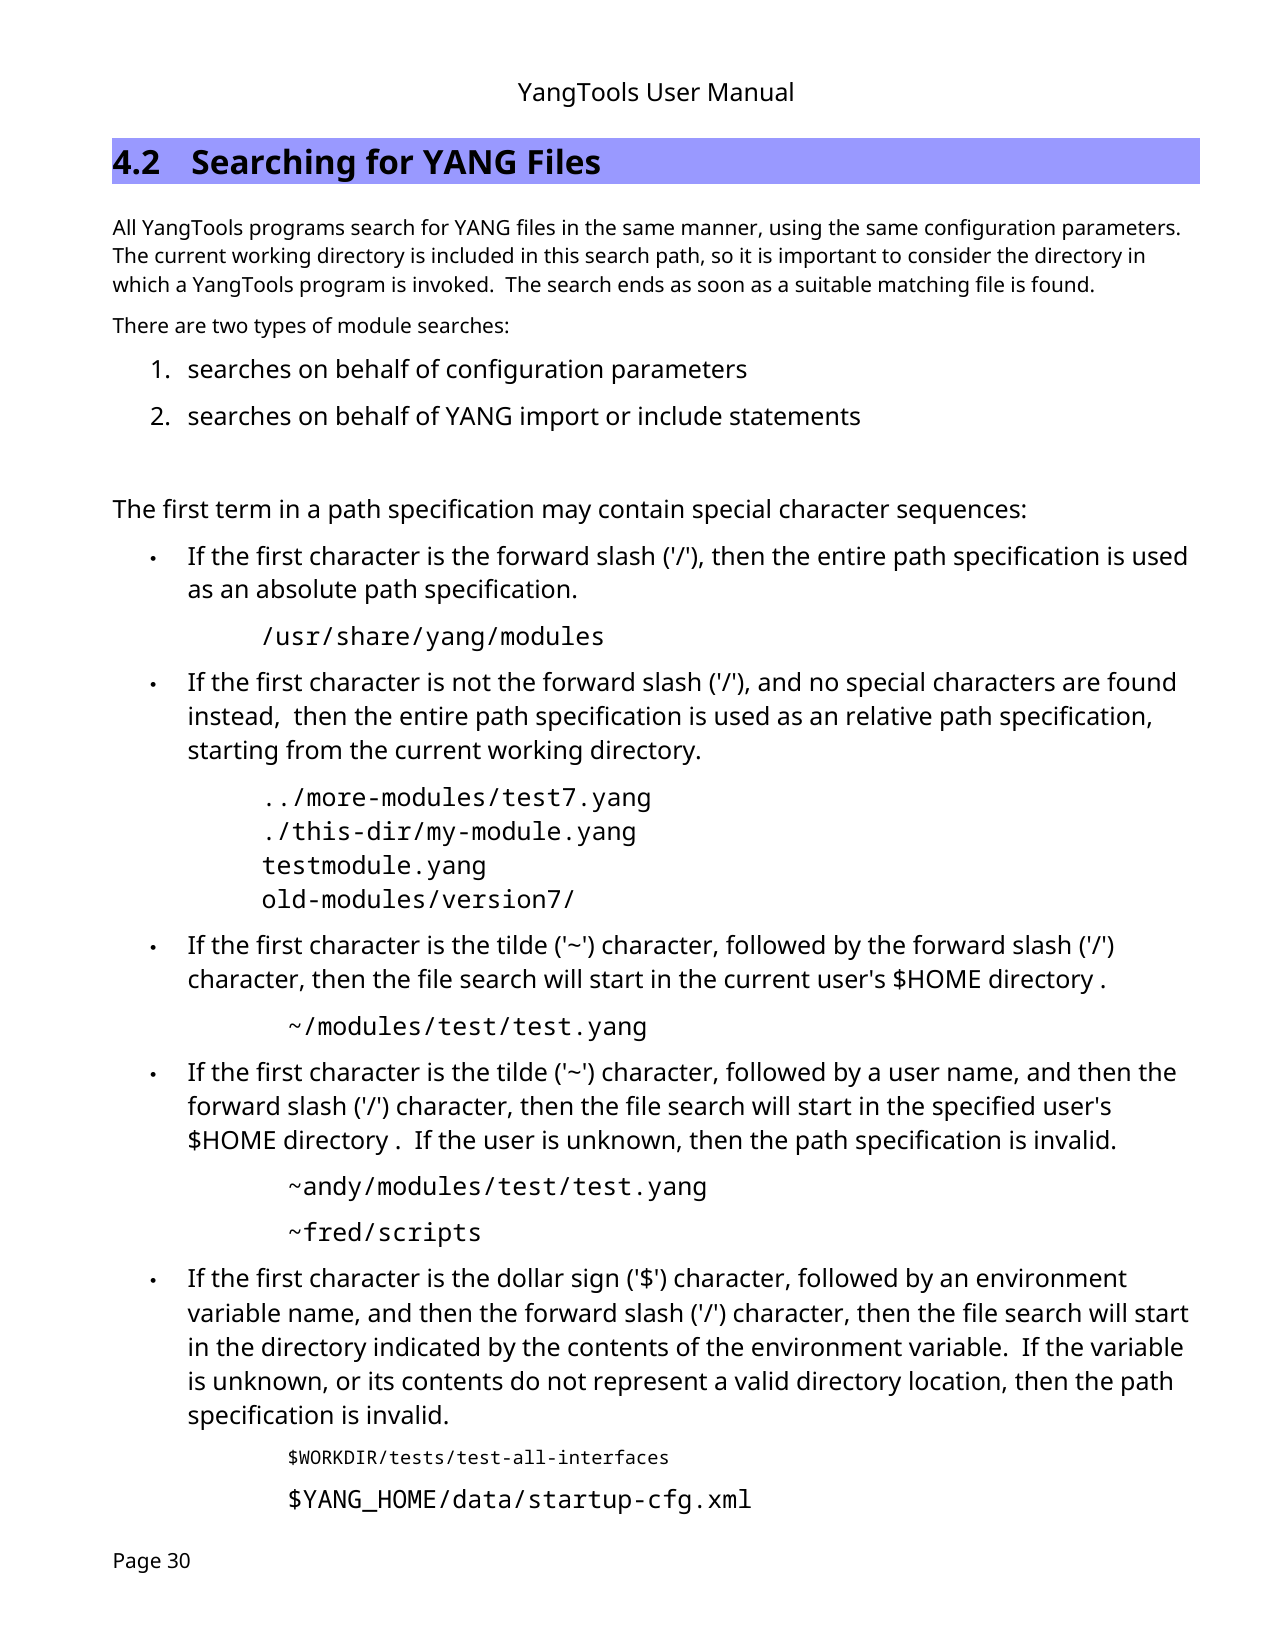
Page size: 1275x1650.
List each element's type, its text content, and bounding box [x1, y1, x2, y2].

text $WORKDIR/tests/test-all-interfaces [139, 1444, 1200, 1469]
list searches on behalf of YANG import or include statements [150, 398, 1200, 432]
text ~andy/modules/test/test.yang [139, 1169, 1200, 1203]
text All YangTools programs search for YANG files in the same manner, using the same configuration parameters. The current working directory is included in this search path, so it is important to consider the directory in which a YangTools program is invoked. The search ends as soon as a suitable matching file is found. [112, 213, 1200, 298]
list searches on behalf of configuration parameters [150, 352, 1200, 386]
list If the first character is not the forward slash ('/'), and no special characters are found instead, then the entire path specification is used as an relative path specification, starting from the current working directory. [150, 665, 1200, 767]
list If the first character is the dollar sign ('$') character, followed by an environment variable name, and then the forward slash ('/') character, then the file search will start in the directory indicated by the contents of the environment variable. If the variable is unknown, or its contents do not represent a valid directory location, then the path specification is invalid. [150, 1261, 1200, 1431]
text /usr/share/yang/modules [112, 619, 1200, 653]
text There are two types of module searches: [112, 311, 1200, 339]
subtitle Searching for YANG Files [112, 138, 1200, 184]
list ../more-modules/test7.yang ./this-dir/my-module.yang testmodule.yang old-modules/version7/ [150, 779, 1200, 916]
list If the first character is the tilde ('~') character, followed by a user name, and then the forward slash ('/') character, then the file search will start in the specified user's $HOME directory . If the user is unknown, then the path specification is invalid. [150, 1054, 1200, 1157]
text ~fred/scripts [139, 1215, 1200, 1249]
list If the first character is the forward slash ('/'), then the entire path specification is used as an absolute path specification. [150, 538, 1200, 606]
text ~/modules/test/test.yang [139, 1008, 1200, 1042]
text $YANG_HOME/data/startup-cfg.xml [139, 1481, 1200, 1516]
list If the first character is the tilde ('~') character, followed by the forward slash ('/') character, then the file search will start in the current user's $HOME directory . [150, 928, 1200, 996]
text The first term in a path specification may contain special character sequences: [112, 492, 1200, 526]
